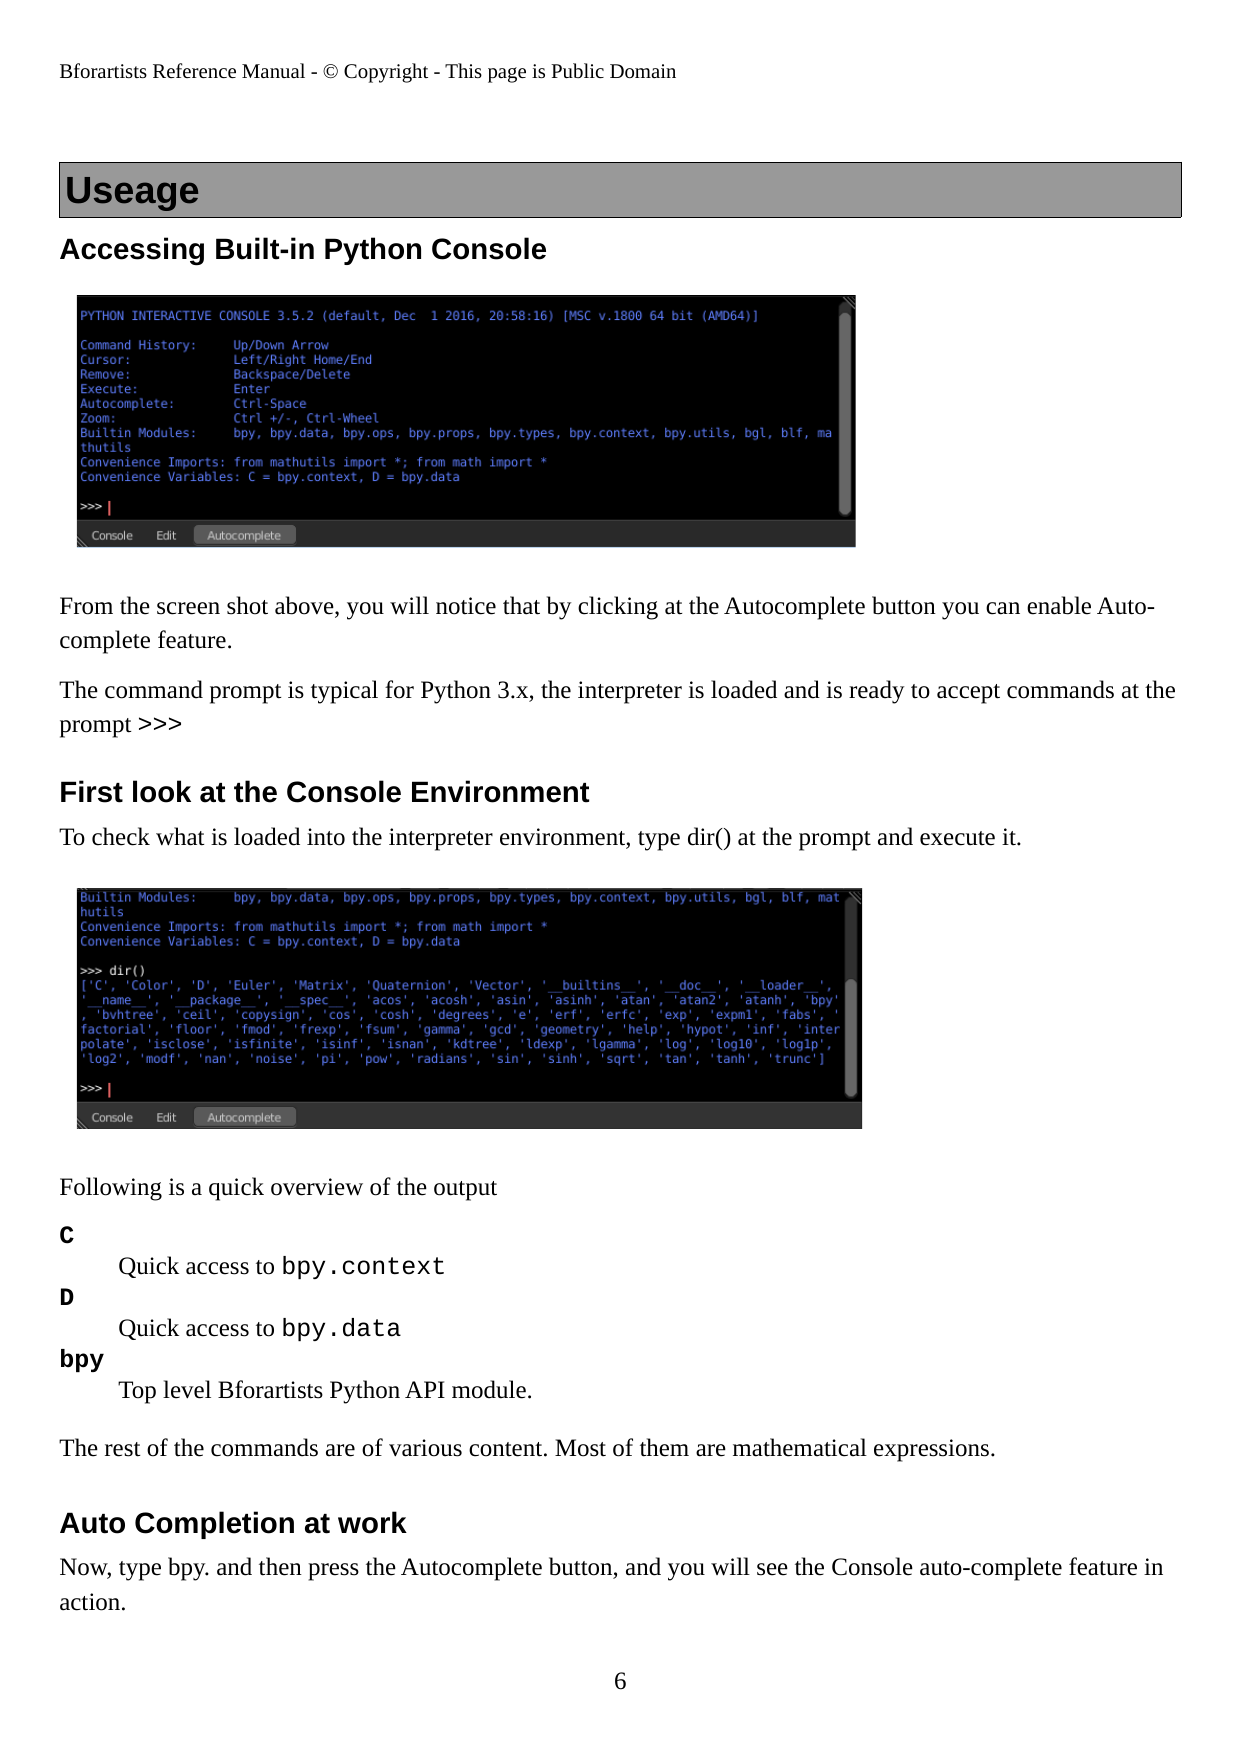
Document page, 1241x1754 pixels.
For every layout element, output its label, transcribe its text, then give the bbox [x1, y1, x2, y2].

text To check what is loaded into the interpreter environment, type dir() at the prompt and execute it. [59, 822, 1181, 850]
text The command prompt is typical for Python 3.x, the interpreter is loaded and is ready to accept commands at the prompt >>> [59, 675, 1181, 740]
subtitle C [59, 1221, 1181, 1251]
list Quick access to bpy.data [118, 1313, 1181, 1344]
list Quick access to bpy.context [118, 1251, 1181, 1282]
text Now, type bpy. and then press the Autocomplete button, and you will see the Console auto-complete feature in action. [59, 1552, 1181, 1615]
subtitle First look at the Console Environment [59, 775, 1181, 809]
list Top level Bforartists Python API module. [118, 1375, 1181, 1403]
list The rest of the commands are of various content. Most of them are mathematical expressions. [59, 1433, 1181, 1462]
picture [76, 888, 863, 1129]
text Following is a quick overview of the output [59, 1172, 1181, 1200]
subtitle Auto Completion at work [59, 1506, 1181, 1539]
text From the screen shot above, you will notice that by clicking at the Autocomplete button you can enable Auto-complete feature. [59, 591, 1181, 654]
picture [76, 295, 856, 548]
table_header Useage [60, 163, 1181, 217]
subtitle bpy [59, 1344, 1181, 1375]
subtitle D [59, 1282, 1181, 1313]
subtitle Accessing Built-in Python Console [59, 232, 1181, 265]
